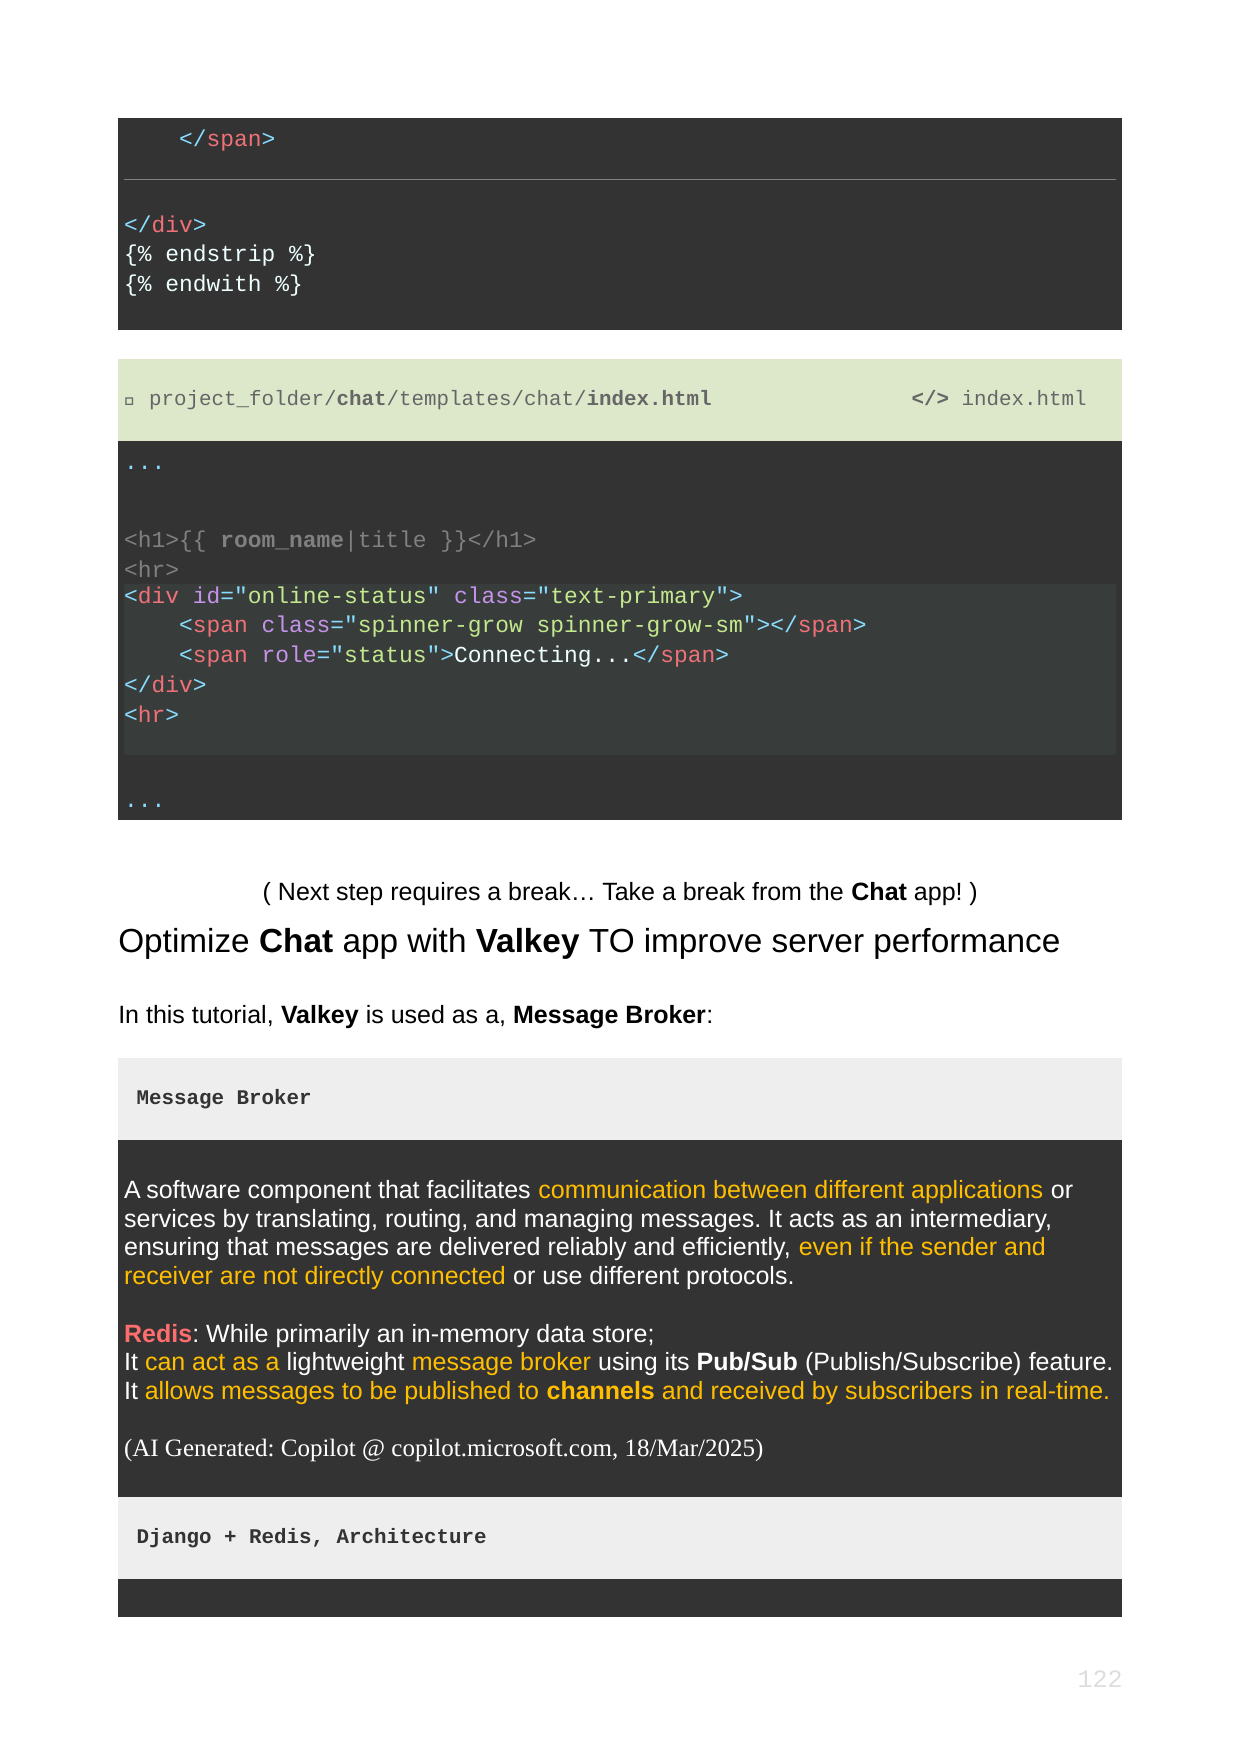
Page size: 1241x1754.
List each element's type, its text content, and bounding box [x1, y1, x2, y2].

table_cell ... <h1>{{ room_name|title }}</h1> <hr> <div id="online-status" class="text-primary"> <span class="spinner-grow spinner-grow-sm"></span> <span role="status">Connecting...</span> </div> <hr> ... [118, 441, 1122, 820]
table_cell </span> </div> {% endstrip %} {% endwith %} [118, 118, 1122, 330]
table_header Message Broker [118, 1058, 1122, 1140]
subtitle Optimize Chat app with Valkey TO improve server performance [118, 921, 1122, 959]
text ( Next step requires a break… Take a break from the Chat app! ) [118, 877, 1122, 906]
table_cell A software component that facilitates communication between different applications or services by translating, routing, and managing messages. It acts as an intermediary, ensuring that messages are delivered reliably and efficiently, even if the sender and receiver are not directly connected or use different protocols. Redis: While primarily an in-memory data store; It can act as a lightweight message broker using its Pub/Sub (Publish/Subscribe) feature. It allows messages to be published to channels and received by subscribers in real-time. (AI Generated: Copilot @ copilot.microsoft.com, 18/Mar/2025) [118, 1140, 1122, 1497]
table_cell Django + Redis, Architecture [118, 1497, 1122, 1579]
text In this tutorial, Valkey is used as a, Message Broker: [118, 972, 1122, 1058]
table_cell [118, 1579, 1122, 1617]
table_header 📝 project_folder/chat/templates/chat/index.html </> index.html [118, 359, 1122, 441]
